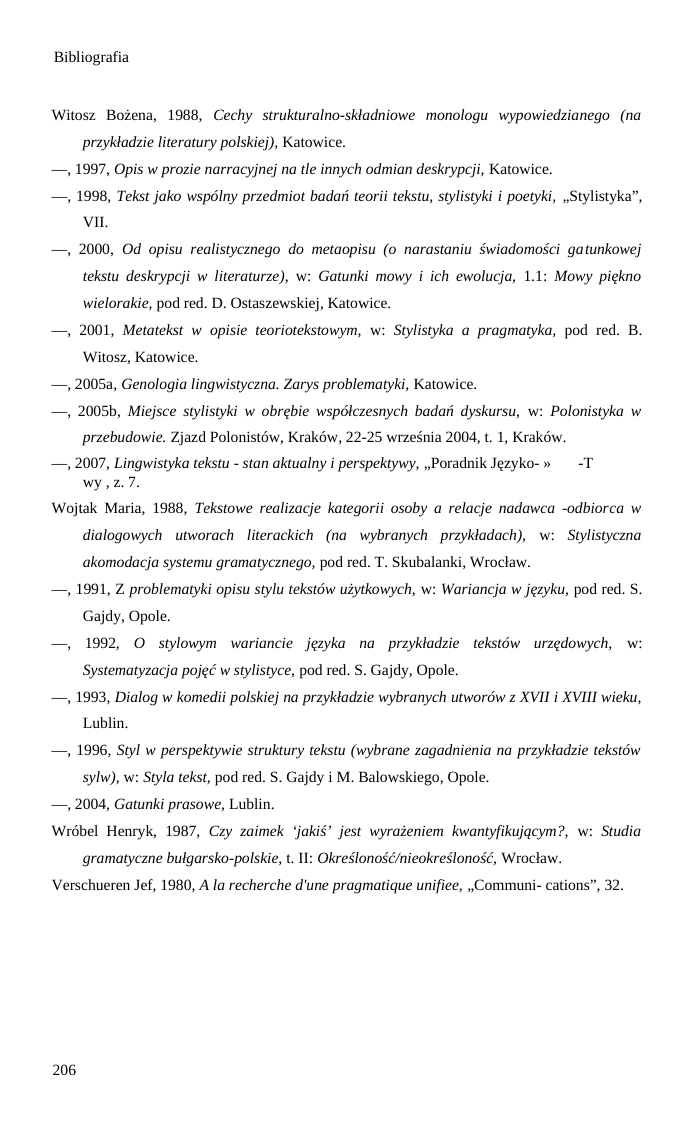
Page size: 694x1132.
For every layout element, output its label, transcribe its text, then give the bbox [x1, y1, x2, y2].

text —, 1992, O stylowym wariancie języka na przykładzie tekstów urzędowych, w: Systematyzacja pojęć w stylistyce, pod red. S. Gajdy, Opole. [51, 634, 642, 678]
text —, 1993, Dialog w komedii polskiej na przykładzie wybranych utworów z XVII i XVIII wieku, Lublin. [51, 687, 642, 732]
text —, 2005a, Genologia lingwistyczna. Zarys problematyki, Katowice. [51, 374, 642, 392]
text —, 2004, Gatunki prasowe, Lublin. [51, 795, 642, 813]
text —, 2001, Metatekst w opisie teoriotekstowym, w: Stylistyka a pragmatyka, pod red. B. Witosz, Katowice. [51, 321, 642, 366]
text 206 [52, 1061, 83, 1079]
text —, 2005b, Miejsce stylistyki w obrębie współczesnych badań dyskursu, w: Polo­nistyka w przebudowie. Zjazd Polonistów, Kraków, 22-25 września 2004, t. 1, Kraków. [51, 401, 642, 446]
text —, 1991, Z problematyki opisu stylu tekstów użytkowych, w: Wariancja w języku, pod red. S. Gajdy, Opole. [51, 580, 642, 625]
text Wróbel Henryk, 1987, Czy zaimek ‘jakiś’ jest wyrażeniem kwantyfikującym?, w: Studia gramatyczne bułgarsko-polskie, t. II: Określoność/nieokreśloność, Wrocław. [51, 822, 642, 867]
text —, 2000, Od opisu realistycznego do metaopisu (o narastaniu świadomości ga­tunkowej tekstu deskrypcji w literaturze), w: Gatunki mowy i ich ewolucja, 1.1: Mowy piękno wielorakie, pod red. D. Ostaszewskiej, Katowice. [51, 240, 642, 312]
text —, 1998, Tekst jako wspólny przedmiot badań teorii tekstu, stylistyki i poetyki, „Stylistyka”, VII. [51, 186, 642, 231]
text —, 1997, Opis w prozie narracyjnej na tle innych odmian deskrypcji, Katowice. [51, 159, 642, 177]
text —, 2007, Lingwistyka tekstu - stan aktualny i perspektywy, „Poradnik Języko- » -T [51, 455, 642, 472]
text Witosz Bożena, 1988, Cechy strukturalno-składniowe monologu wypowiedzia­nego (na przykładzie literatury polskiej), Katowice. [51, 106, 642, 151]
text —, 1996, Styl w perspektywie struktury tekstu (wybrane zagadnienia na przykładzie tekstów sylw), w: Styla tekst, pod red. S. Gajdy i M. Balowskiego, Opole. [51, 741, 642, 786]
text Verschueren Jef, 1980, A la recherche d'une pragmatique unifiee, „Communi- cations”, 32. [51, 876, 642, 893]
text wy , z. 7. [51, 472, 642, 490]
text Wojtak Maria, 1988, Tekstowe realizacje kategorii osoby a relacje nadawca -odbior­ca w dialogowych utworach literackich (na wybranych przykładach), w: Styli­styczna akomodacja systemu gramatycznego, pod red. T. Skubalanki, Wrocław. [51, 499, 642, 571]
text Bibliografia [53, 48, 134, 66]
